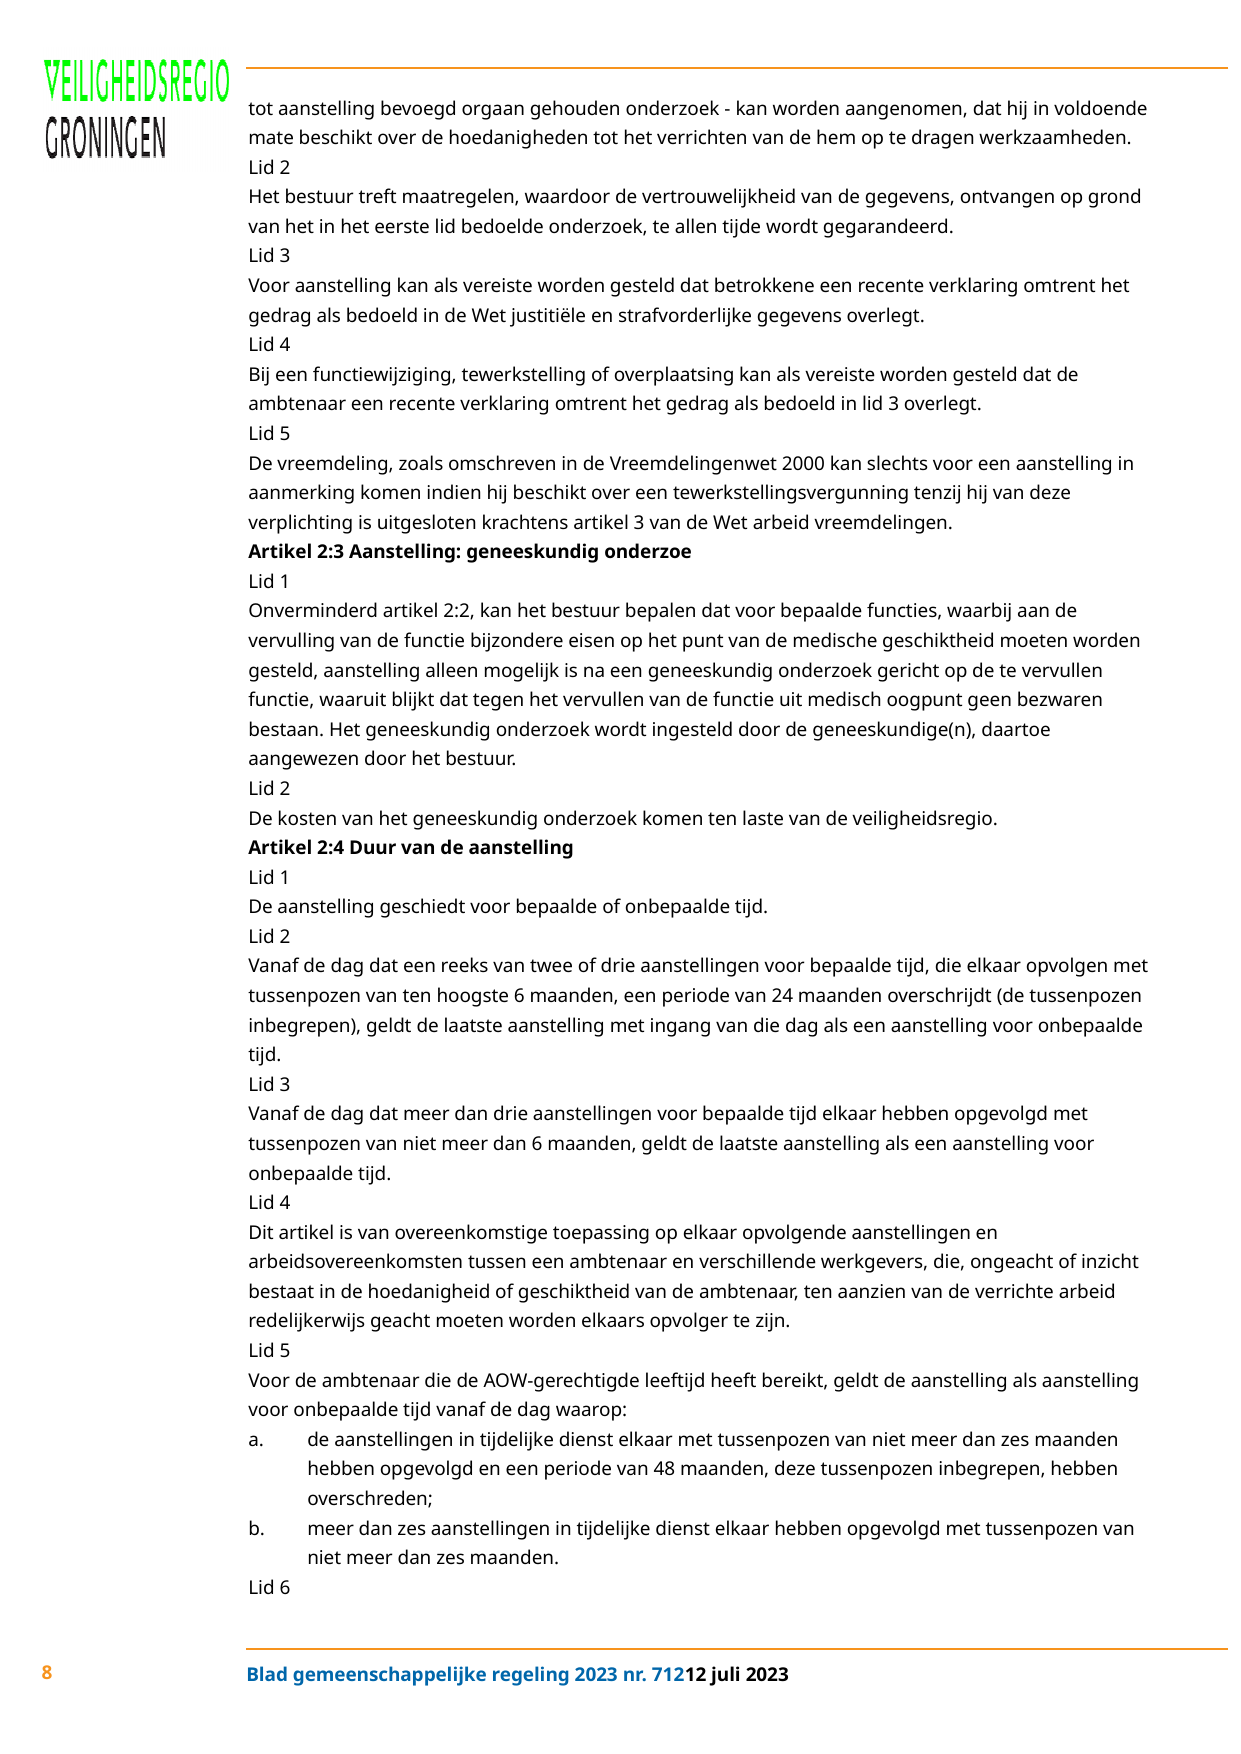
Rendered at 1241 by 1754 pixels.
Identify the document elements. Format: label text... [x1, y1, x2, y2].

text Onverminderd artikel 2:2, kan het bestuur bepalen dat voor bepaalde functies, waarbij aan de vervulling van de functie bijzondere eisen op het punt van de medische geschiktheid moeten worden gesteld, aanstelling alleen mogelijk is na een geneeskundig onderzoek gericht op de te vervullen functie, waaruit blijkt dat tegen het vervullen van de functie uit medisch oogpunt geen bezwaren bestaan. Het geneeskundig onderzoek wordt ingesteld door de geneeskundige(n), daartoe aangewezen door het bestuur. [248, 598, 1152, 771]
text Vanaf de dag dat een reeks van twee of drie aanstellingen voor bepaalde tijd, die elkaar opvolgen met tussenpozen van ten hoogste 6 maanden, een periode van 24 maanden overschrijdt (de tussenpozen inbegrepen), geldt de laatste aanstelling met ingang van die dag als een aanstelling voor onbepaalde tijd. [248, 953, 1152, 1067]
picture [41, 47, 231, 172]
text Lid 3 [248, 1071, 1152, 1097]
text Lid 5 [248, 1337, 1152, 1363]
text Het bestuur treft maatregelen, waardoor de vertrouwelijkheid van de gegevens, ontvangen op grond van het in het eerste lid bedoelde onderzoek, te allen tijde wordt gegarandeerd. [248, 183, 1152, 239]
text Lid 5 [248, 420, 1152, 446]
text Lid 2 [248, 775, 1152, 801]
text De aanstelling geschiedt voor bepaalde of onbepaalde tijd. [248, 893, 1152, 919]
text Lid 4 [248, 1189, 1152, 1215]
text Vanaf de dag dat meer dan drie aanstellingen voor bepaalde tijd elkaar hebben opgevolgd met tussenpozen van niet meer dan 6 maanden, geldt de laatste aanstelling als een aanstelling voor onbepaalde tijd. [248, 1101, 1152, 1186]
text De kosten van het geneeskundig onderzoek komen ten laste van de veiligheidsregio. [248, 805, 1152, 831]
text De vreemdeling, zoals omschreven in de Vreemdelingenwet 2000 kan slechts voor een aanstelling in aanmerking komen indien hij beschikt over een tewerkstellingsvergunning tenzij hij van deze verplichting is uitgesloten krachtens artikel 3 van de Wet arbeid vreemdelingen. [248, 450, 1152, 535]
text Artikel 2:3 Aanstelling: geneeskundig onderzoe [248, 538, 1152, 564]
text Dit artikel is van overeenkomstige toepassing op elkaar opvolgende aanstellingen en arbeidsovereenkomsten tussen een ambtenaar en verschillende werkgevers, die, ongeacht of inzicht bestaat in de hoedanigheid of geschiktheid van de ambtenaar, ten aanzien van de verrichte arbeid redelijkerwijs geacht moeten worden elkaars opvolger te zijn. [248, 1219, 1152, 1333]
text Lid 2 [248, 923, 1152, 949]
text Lid 1 [248, 568, 1152, 594]
text Lid 2 [248, 154, 1152, 180]
text Lid 6 [248, 1574, 1152, 1600]
text Voor aanstelling kan als vereiste worden gesteld dat betrokkene een recente verklaring omtrent het gedrag als bedoeld in de Wet justitiële en strafvorderlijke gegevens overlegt. [248, 272, 1152, 328]
list de aanstellingen in tijdelijke dienst elkaar met tussenpozen van niet meer dan zes maanden hebben opgevolgd en een periode van 48 maanden, deze tussenpozen inbegrepen, hebben overschreden; [248, 1426, 1152, 1511]
text Lid 1 [248, 864, 1152, 890]
text Lid 4 [248, 331, 1152, 357]
text tot aanstelling bevoegd orgaan gehouden onderzoek - kan worden aangenomen, dat hij in voldoende mate beschikt over de hoedanigheden tot het verrichten van de hem op te dragen werkzaamheden. [248, 95, 1152, 150]
text Artikel 2:4 Duur van de aanstelling [248, 834, 1152, 860]
list meer dan zes aanstellingen in tijdelijke dienst elkaar hebben opgevolgd met tussenpozen van niet meer dan zes maanden. [248, 1515, 1152, 1570]
text Lid 3 [248, 243, 1152, 268]
text Bij een functiewijziging, tewerkstelling of overplaatsing kan als vereiste worden gesteld dat de ambtenaar een recente verklaring omtrent het gedrag als bedoeld in lid 3 overlegt. [248, 361, 1152, 416]
text Voor de ambtenaar die de AOW-gerechtigde leeftijd heeft bereikt, geldt de aanstelling als aanstelling voor onbepaalde tijd vanaf de dag waarop: [248, 1367, 1152, 1422]
